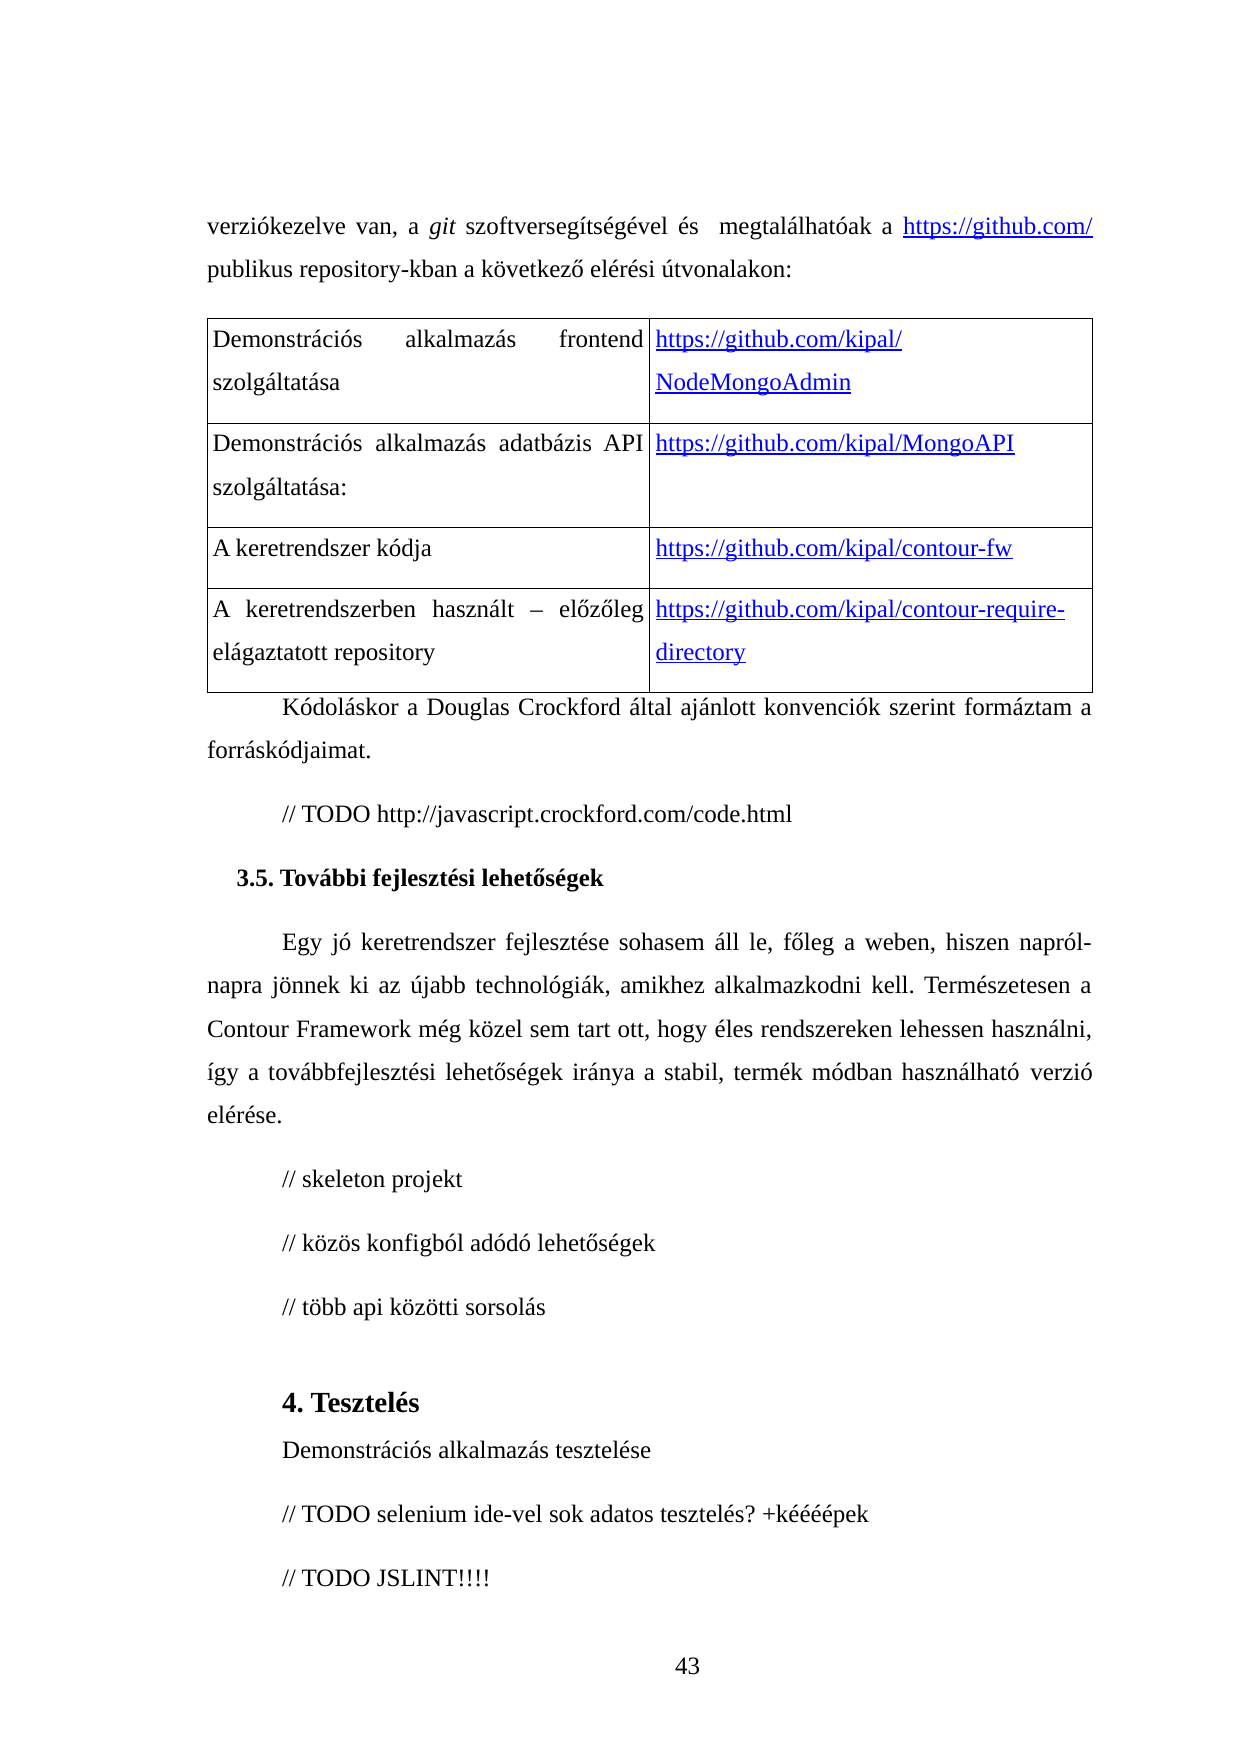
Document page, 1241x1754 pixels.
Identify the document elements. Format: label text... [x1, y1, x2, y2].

text verziókezelve van, a git szoftversegítségével és megtalálhatóak a https://github.com/ publikus repository-kban a következő elérési útvonalakon: [207, 211, 1092, 283]
table_cell Demonstrációs alkalmazás adatbázis API szolgáltatása: [208, 424, 649, 527]
subtitle 4. Tesztelés [207, 1385, 1092, 1418]
text Kódoláskor a Douglas Crockford által ajánlott konvenciók szerint formáztam a forráskódjaimat. [207, 693, 1092, 764]
text // TODO JSLINT!!!! [207, 1563, 1092, 1592]
table_cell https://github.com/kipal/contour-require-directory [650, 589, 1092, 692]
text // TODO http://javascript.crockford.com/code.html [207, 799, 1092, 828]
text // skeleton projekt [207, 1164, 1092, 1193]
text Egy jó keretrendszer fejlesztése sohasem áll le, főleg a weben, hiszen napról-napra jönnek ki az újabb technológiák, amikhez alkalmazkodni kell. Természetesen a Contour Framework még közel sem tart ott, hogy éles rendszereken lehessen használni, így a továbbfejlesztési lehetőségek iránya a stabil, termék módban használható verzió elérése. [207, 927, 1092, 1129]
table_cell https://github.com/kipal/contour-fw [650, 528, 1092, 588]
table_cell https://github.com/kipal/MongoAPI [650, 424, 1092, 527]
subtitle 3.5. További fejlesztési lehetőségek [207, 863, 1092, 892]
table_cell A keretrendszer kódja [208, 528, 649, 588]
table_header https://github.com/kipal/NodeMongoAdmin [650, 319, 1092, 423]
text // közös konfigból adódó lehetőségek [207, 1228, 1092, 1257]
text // TODO selenium ide-vel sok adatos tesztelés? +kéééépek [207, 1499, 1092, 1528]
text // több api közötti sorsolás [207, 1292, 1092, 1321]
table_cell A keretrendszerben használt – előzőleg elágaztatott repository [208, 589, 649, 692]
table_header Demonstrációs alkalmazás frontend szolgáltatása [208, 319, 649, 423]
text Demonstrációs alkalmazás tesztelése [207, 1435, 1092, 1464]
